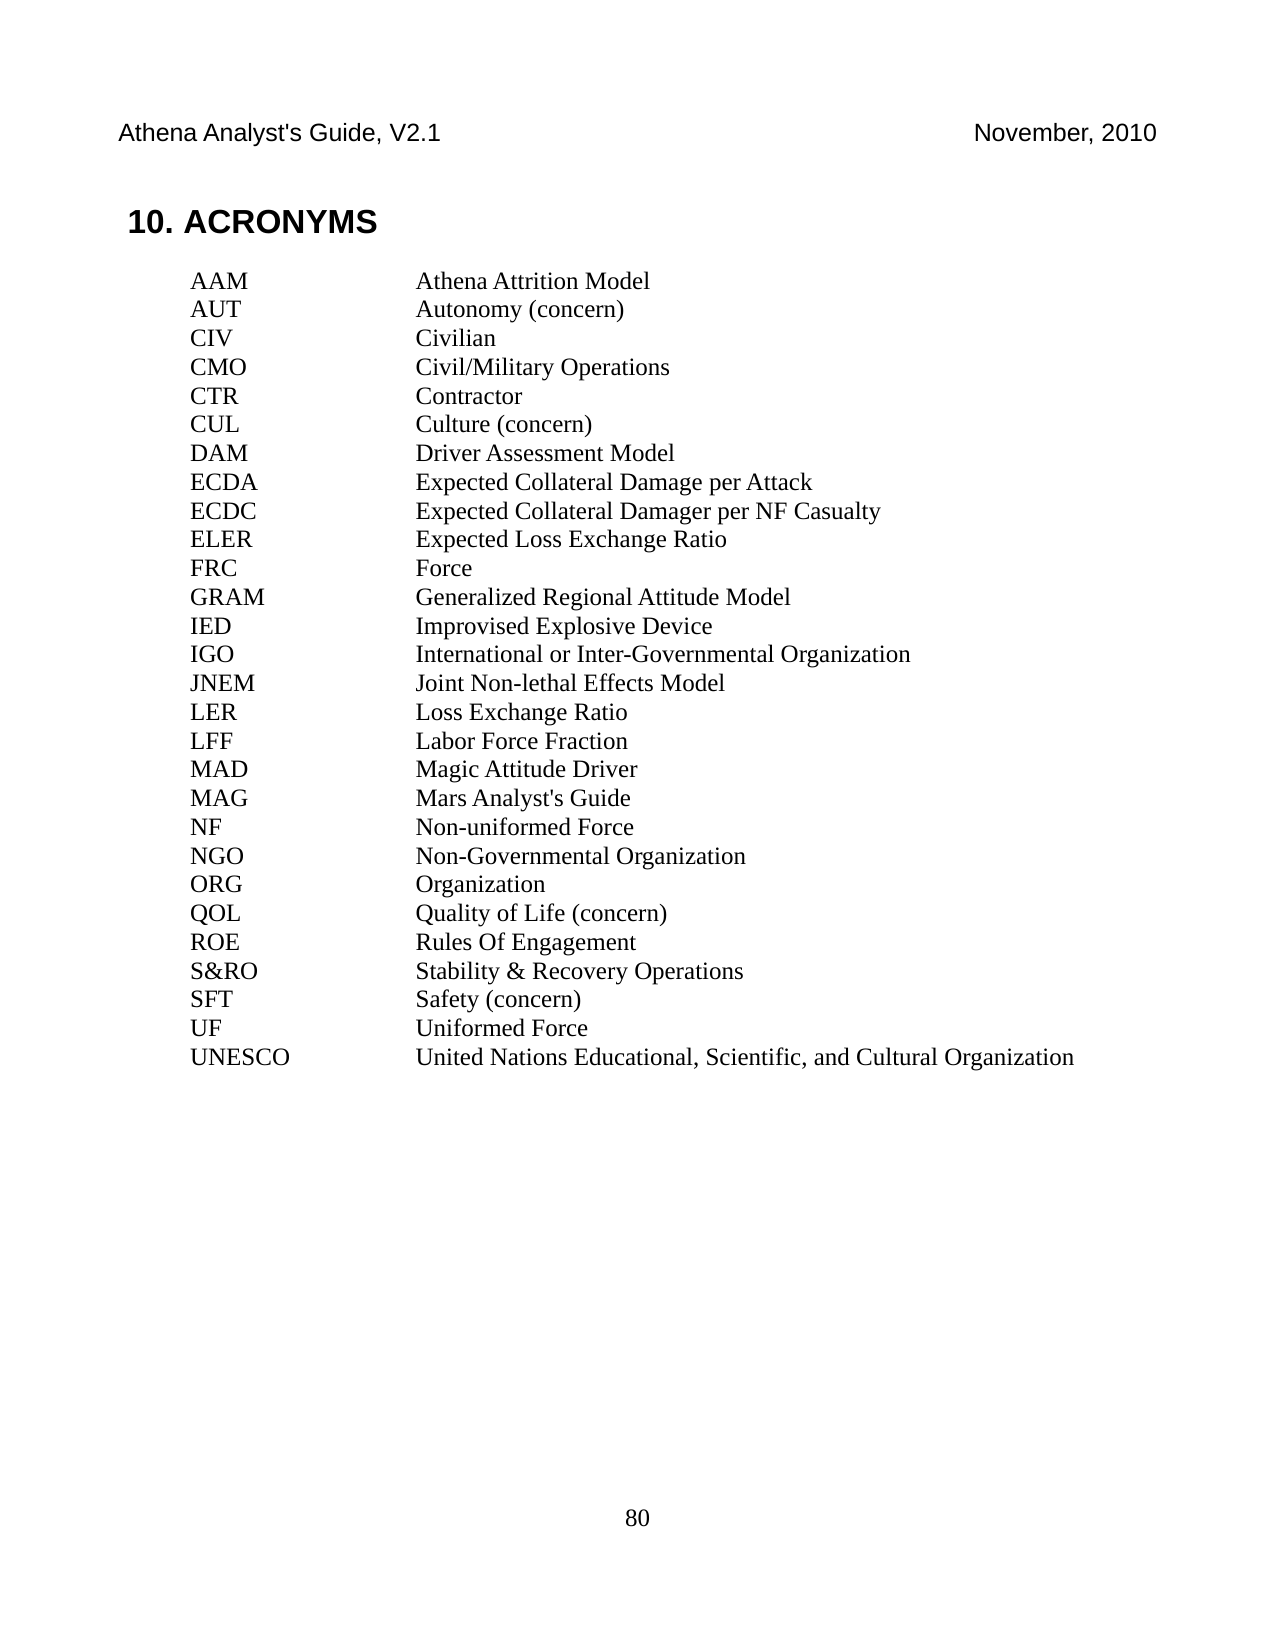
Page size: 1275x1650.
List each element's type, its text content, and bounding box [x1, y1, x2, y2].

text AUT Autonomy (concern) [118, 294, 1157, 323]
text AAM Athena Attrition Model [118, 266, 1157, 294]
text CUL Culture (concern) [118, 409, 1157, 438]
text CMO Civil/Military Operations [118, 352, 1157, 381]
text IED Improvised Explosive Device [118, 611, 1157, 639]
text JNEM Joint Non-lethal Effects Model [118, 668, 1157, 697]
text FRC Force [118, 553, 1157, 582]
text LFF Labor Force Fraction [118, 726, 1157, 754]
text MAD Magic Attitude Driver [118, 754, 1157, 783]
text ECDC Expected Collateral Damager per NF Casualty [118, 496, 1157, 524]
text IGO International or Inter-Governmental Organization [118, 639, 1157, 668]
text NGO Non-Governmental Organization [118, 841, 1157, 869]
text SFT Safety (concern) [118, 984, 1157, 1013]
text ECDA Expected Collateral Damage per Attack [118, 467, 1157, 496]
subtitle Acronyms [118, 202, 1157, 240]
text CTR Contractor [118, 381, 1157, 409]
text UF Uniformed Force [118, 1013, 1157, 1042]
text ELER Expected Loss Exchange Ratio [118, 524, 1157, 553]
text QOL Quality of Life (concern) [118, 898, 1157, 927]
text S&RO Stability & Recovery Operations [118, 956, 1157, 984]
text DAM Driver Assessment Model [118, 438, 1157, 467]
text MAG Mars Analyst's Guide [118, 783, 1157, 812]
text NF Non-uniformed Force [118, 812, 1157, 841]
text UNESCO United Nations Educational, Scientific, and Cultural Organization [118, 1042, 1157, 1071]
text GRAM Generalized Regional Attitude Model [118, 582, 1157, 611]
text LER Loss Exchange Ratio [118, 697, 1157, 726]
text ROE Rules Of Engagement [118, 927, 1157, 956]
text CIV Civilian [118, 323, 1157, 352]
text ORG Organization [118, 869, 1157, 898]
